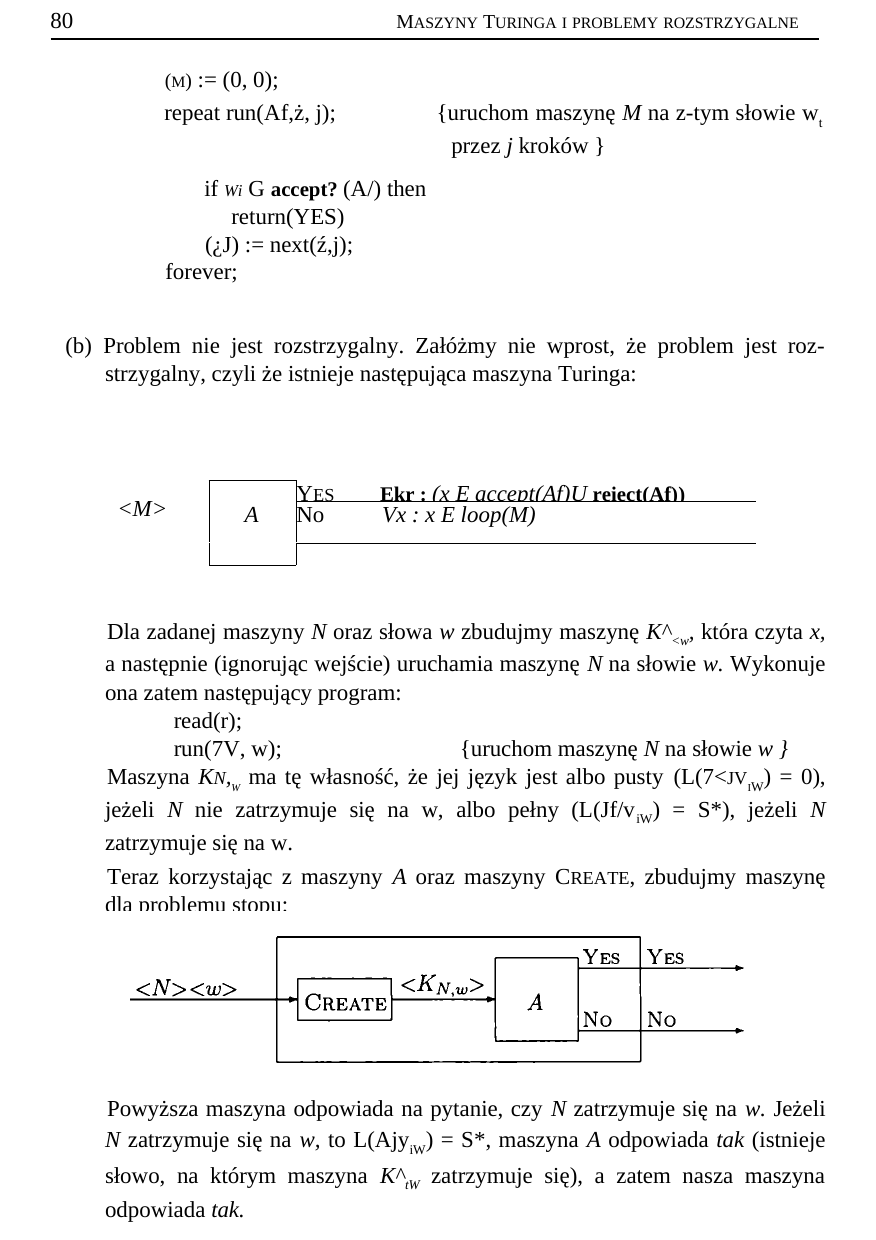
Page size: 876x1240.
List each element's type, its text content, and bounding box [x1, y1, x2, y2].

table_header [210, 481, 296, 501]
table_header repeat run(Af,ż, j); [164, 99, 413, 179]
text <M> [117, 495, 178, 521]
table_cell [297, 544, 756, 565]
text Maszyny Turinga i problemy rozstrzygalne [396, 10, 822, 33]
text Teraz korzystając z maszyny A oraz maszyny Create, zbudujmy ma­szynę dla problemu stopu: [105, 863, 826, 911]
text Dla zadanej maszyny N oraz słowa w zbudujmy maszynę K^<w, która czyta x, a następnie (ignorując wejście) uruchamia maszynę N na słowie w. Wykonuje ona zatem następujący program: [105, 618, 826, 705]
table_cell A [210, 501, 296, 542]
text 80 [48, 7, 76, 34]
picture [130, 936, 744, 1063]
table_cell No Vx : x E loop(M) [297, 502, 756, 542]
table_cell [210, 543, 296, 565]
text read(r); [173, 707, 826, 733]
text (b) Problem nie jest rozstrzygalny. Załóżmy nie wprost, że problem jest roz- strzygalny, czyli że istnieje następująca maszyna Turinga: [65, 332, 826, 387]
text (m) := (0, 0); [164, 66, 316, 93]
text (¿J) := next(ź,j); forever; [165, 231, 471, 284]
text run(7V, w); {uruchom maszynę N na słowie w } [173, 735, 826, 761]
table_header Yes Ekr : (x E accept(Af)U reiect(Af)) [297, 480, 756, 501]
text Powyższa maszyna odpowiada na pytanie, czy N zatrzymuje się na w. Jeżeli N zatrzymuje się na w, to L(AjyiW) = S*, maszyna A odpowiada tak (istnieje słowo, na którym maszyna K^tW zatrzymuje się), a zatem nasza maszyna odpowiada tak. [105, 1095, 826, 1222]
text Maszyna Kn,w ma tę własność, że jej język jest albo pusty (L(7<jviW) = 0), jeżeli N nie zatrzymuje się na w, albo pełny (L(Jf/viW) = S*), jeżeli N zatrzymuje się na w. [105, 763, 826, 855]
text if Wi G accept? (A/) then return(YES) [204, 175, 471, 229]
table_header {uruchom maszynę M na z-tym słowie wt przez j kroków } [414, 99, 822, 179]
